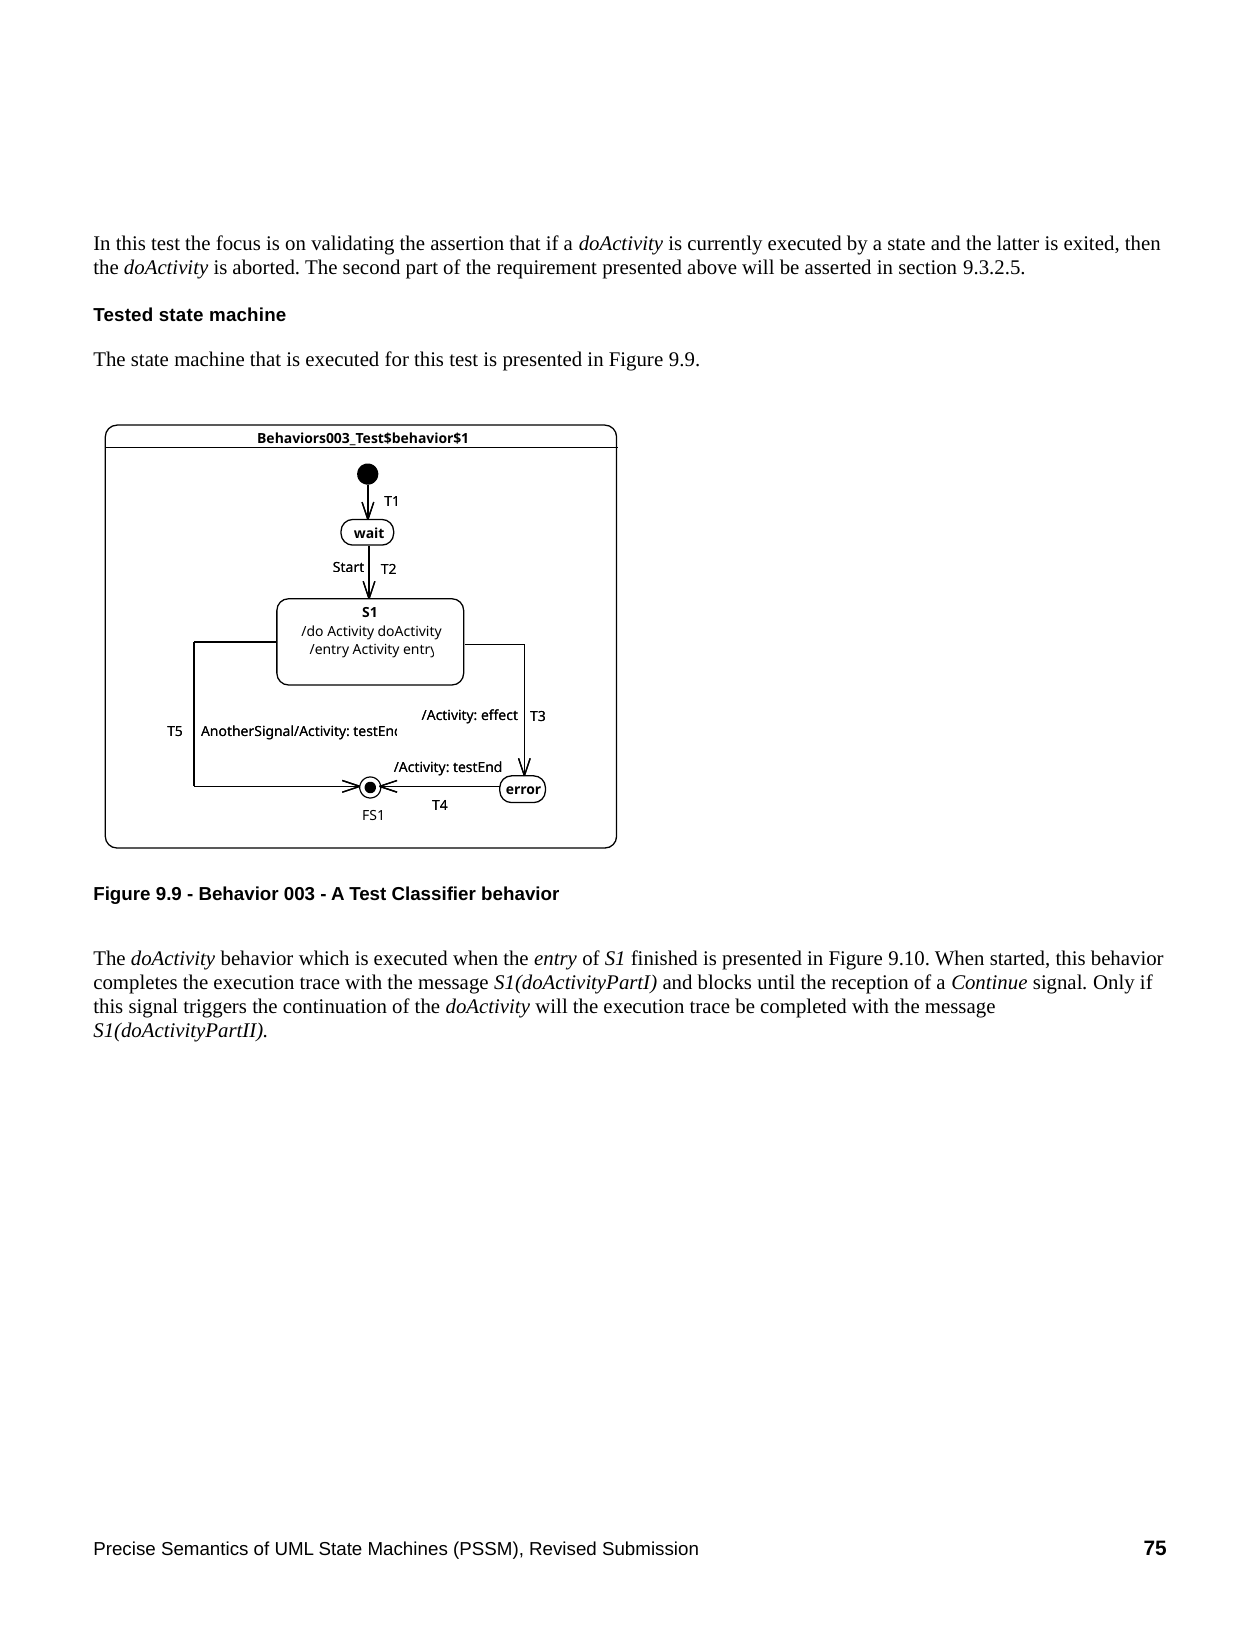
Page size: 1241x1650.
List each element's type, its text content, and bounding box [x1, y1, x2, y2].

text The doActivity behavior which is executed when the entry of S1 finished is presented in Figure 9.10. When started, this behavior completes the execution trace with the message S1(doActivityPartI) and blocks until the reception of a Continue signal. Only if this signal triggers the continuation of the doActivity will the execution trace be completed with the message S1(doActivityPartII). [93, 946, 1164, 1042]
text The state machine that is executed for this test is presented in Figure 9.9. [93, 347, 1164, 371]
text In this test the focus is on validating the assertion that if a doActivity is currently executed by a state and the latter is exited, then the doActivity is aborted. The second part of the requirement presented above will be asserted in section 9.3.2.5. [93, 231, 1164, 279]
subtitle Tested state machine [93, 304, 1164, 326]
text Figure 9.9 - Behavior 003 - A Test Classifier behavior [93, 882, 772, 904]
